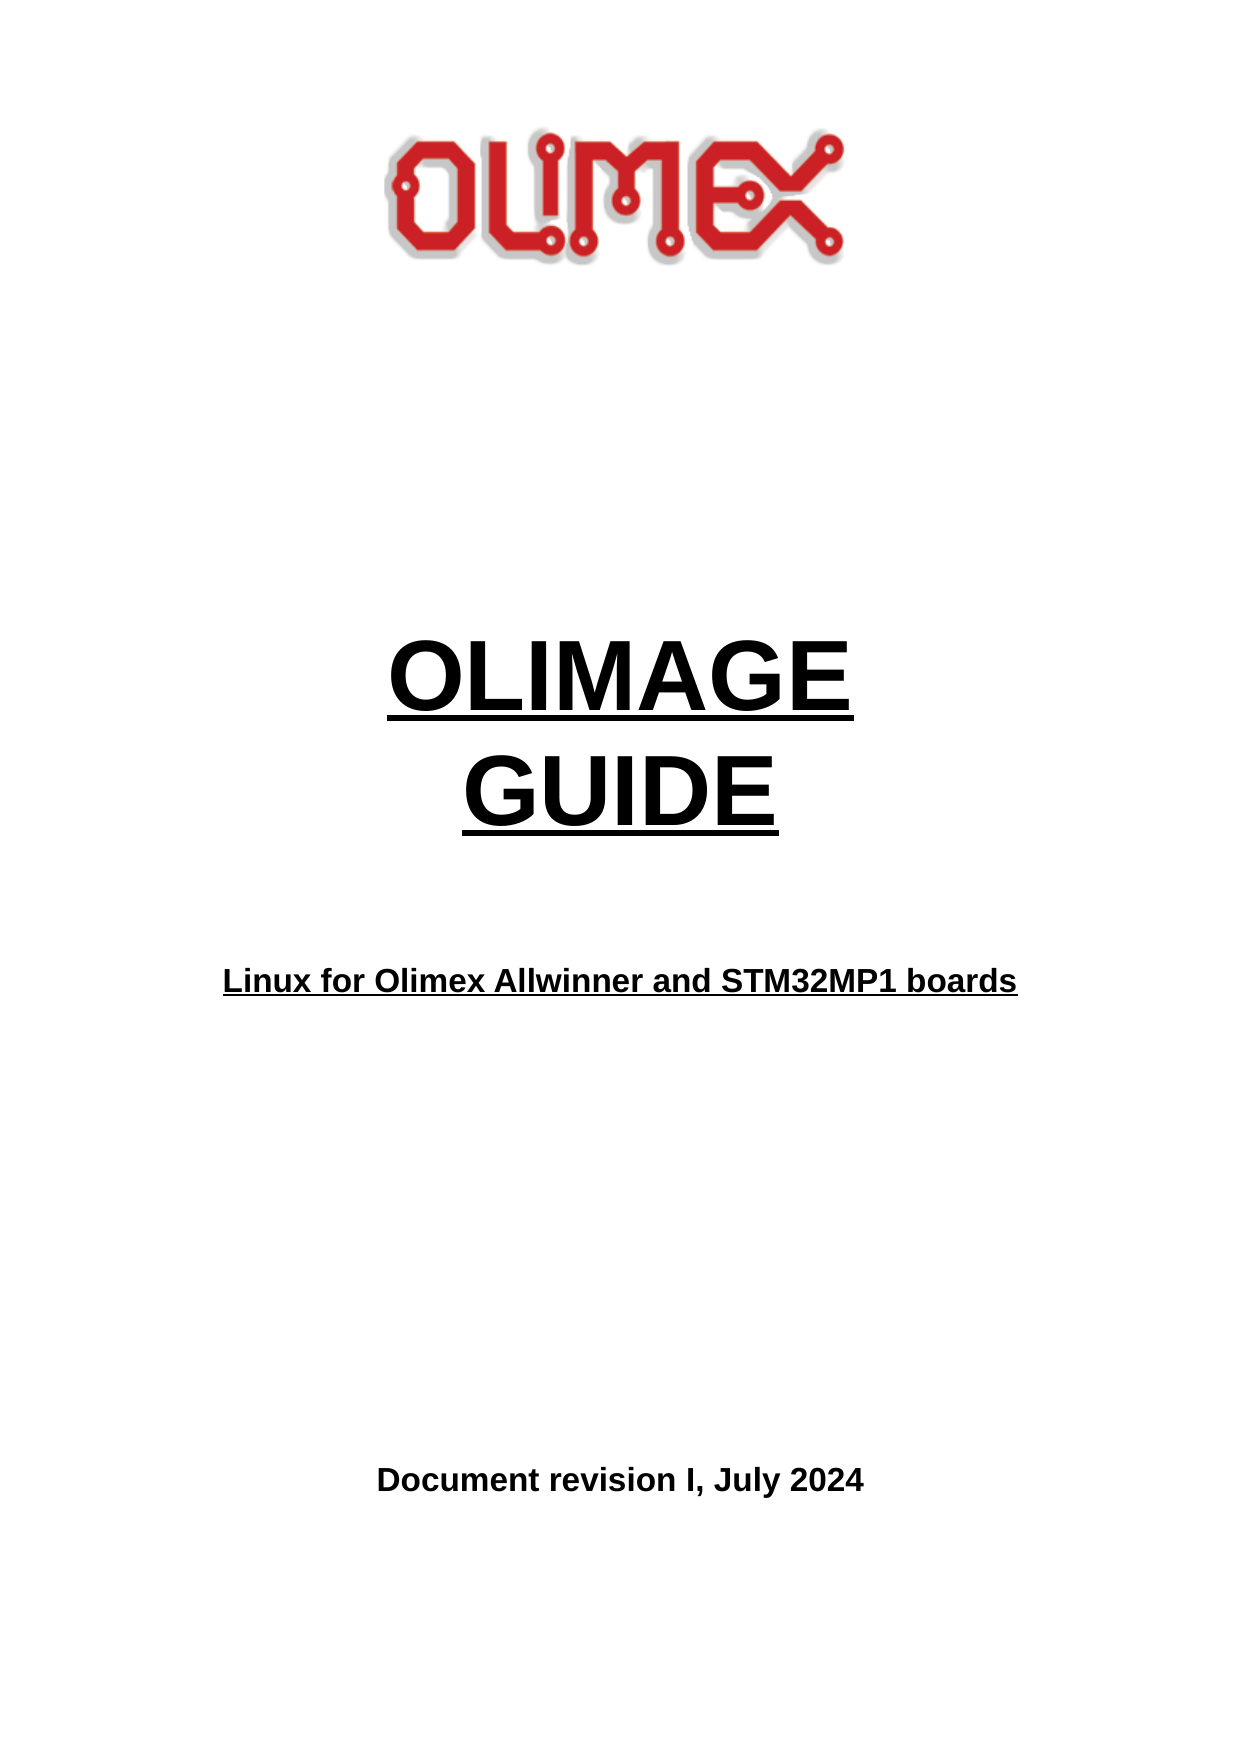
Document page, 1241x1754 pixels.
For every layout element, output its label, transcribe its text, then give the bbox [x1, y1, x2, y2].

text Document revision I, July 2024 [118, 1459, 1122, 1498]
text GUIDE [118, 731, 1122, 846]
text OLIMAGE [118, 616, 1122, 731]
picture [338, 118, 902, 272]
text Linux for Olimex Allwinner and STM32MP1 boards [118, 961, 1122, 999]
